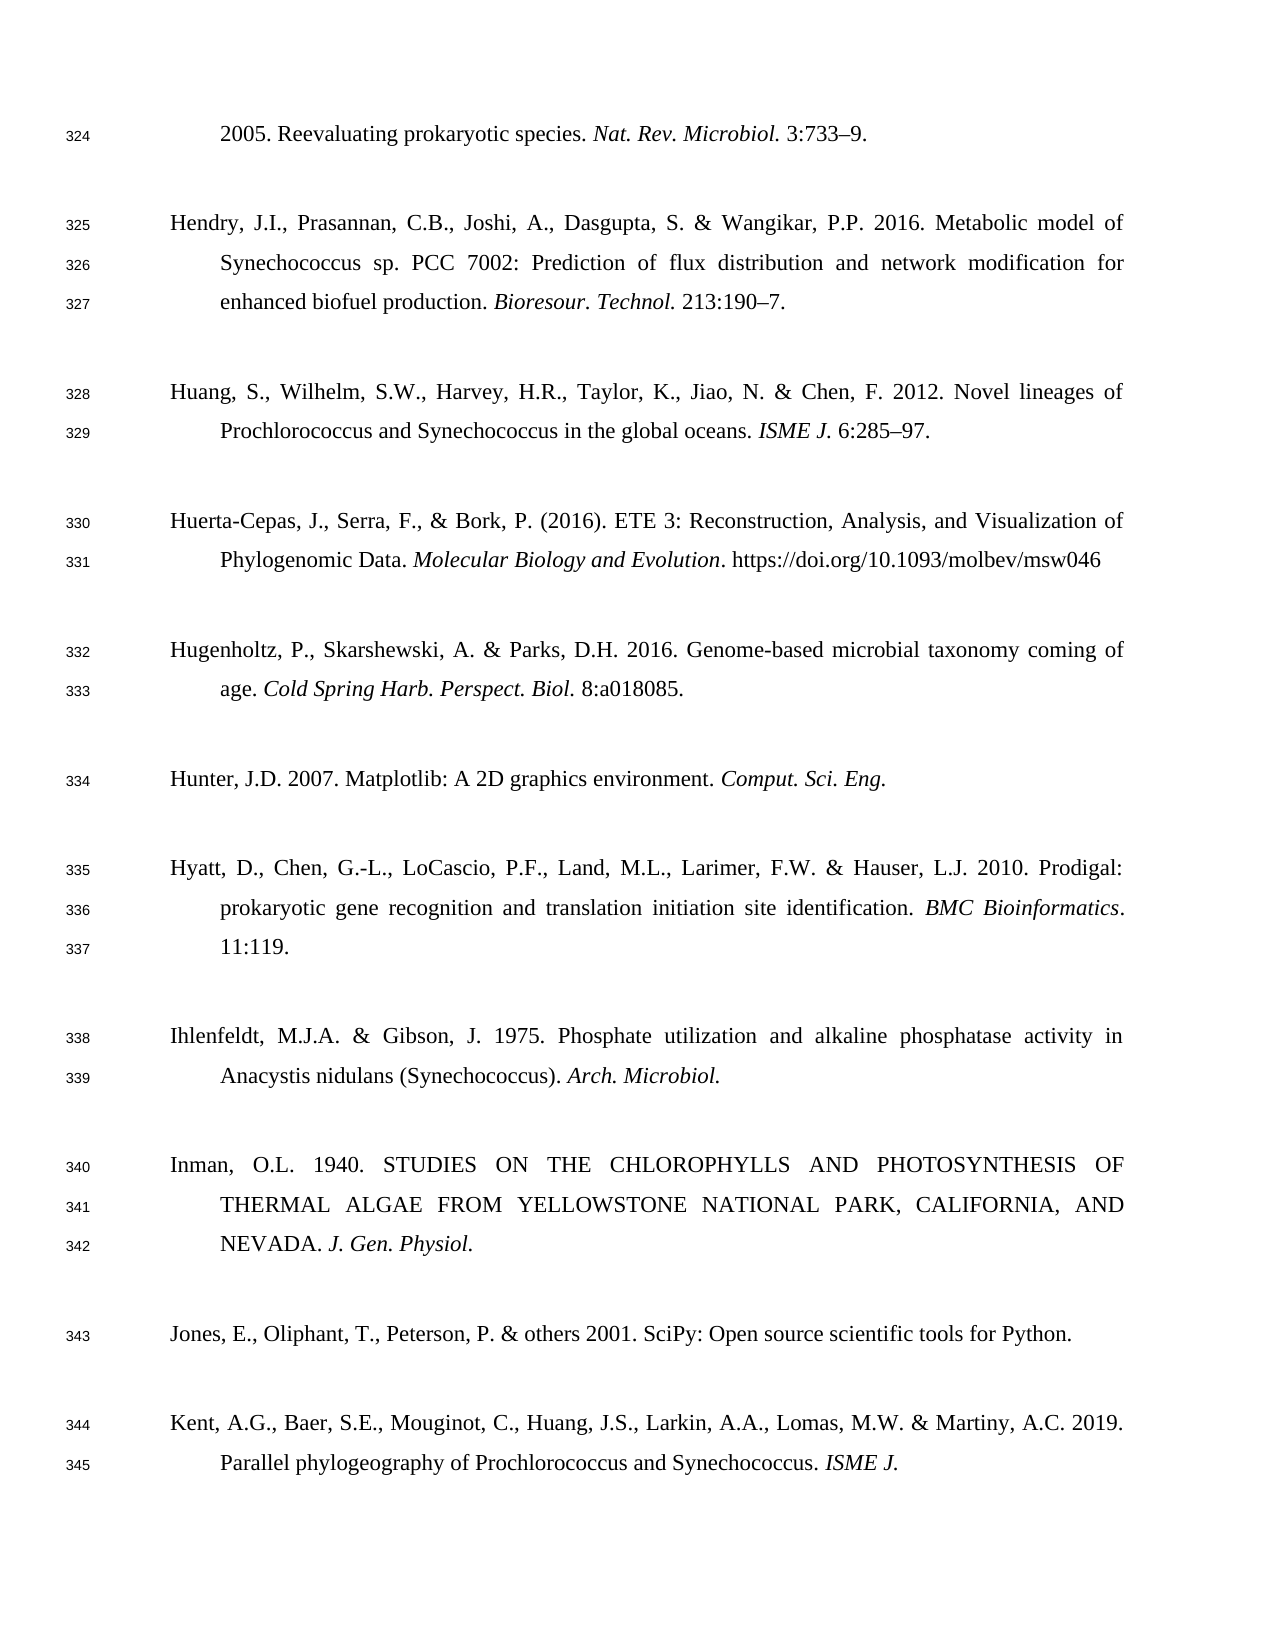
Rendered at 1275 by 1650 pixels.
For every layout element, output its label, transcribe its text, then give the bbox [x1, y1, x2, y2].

text Hendry, J.I., Prasannan, C.B., Joshi, A., Dasgupta, S. & Wangikar, P.P. 2016. Metabolic model of Synechococcus sp. PCC 7002: Prediction of flux distribution and network modification for enhanced biofuel production. Bioresour. Technol. 213:190–7. [170, 209, 1125, 315]
text Jones, E., Oliphant, T., Peterson, P. & others 2001. SciPy: Open source scientific tools for Python. [170, 1320, 1125, 1346]
text 2005. Reevaluating prokaryotic species. Nat. Rev. Microbiol. 3:733–9. [170, 120, 1125, 146]
text Hyatt, D., Chen, G.-L., LoCascio, P.F., Land, M.L., Larimer, F.W. & Hauser, L.J. 2010. Prodigal: prokaryotic gene recognition and translation initiation site identification. BMC Bioinformatics. 11:119. [170, 854, 1125, 959]
text Kent, A.G., Baer, S.E., Mouginot, C., Huang, J.S., Larkin, A.A., Lomas, M.W. & Martiny, A.C. 2019. Parallel phylogeography of Prochlorococcus and Synechococcus. ISME J. [170, 1409, 1125, 1475]
text Huerta-Cepas, J., Serra, F., & Bork, P. (2016). ETE 3: Reconstruction, Analysis, and Visualization of Phylogenomic Data. Molecular Biology and Evolution. https://doi.org/10.1093/molbev/msw046 [170, 507, 1125, 573]
text Hunter, J.D. 2007. Matplotlib: A 2D graphics environment. Comput. Sci. Eng. [170, 765, 1125, 791]
text Ihlenfeldt, M.J.A. & Gibson, J. 1975. Phosphate utilization and alkaline phosphatase activity in Anacystis nidulans (Synechococcus). Arch. Microbiol. [170, 1023, 1125, 1088]
text Inman, O.L. 1940. STUDIES ON THE CHLOROPHYLLS AND PHOTOSYNTHESIS OF THERMAL ALGAE FROM YELLOWSTONE NATIONAL PARK, CALIFORNIA, AND NEVADA. J. Gen. Physiol. [170, 1152, 1125, 1257]
text Hugenholtz, P., Skarshewski, A. & Parks, D.H. 2016. Genome-based microbial taxonomy coming of age. Cold Spring Harb. Perspect. Biol. 8:a018085. [170, 636, 1125, 702]
text Huang, S., Wilhelm, S.W., Harvey, H.R., Taylor, K., Jiao, N. & Chen, F. 2012. Novel lineages of Prochlorococcus and Synechococcus in the global oceans. ISME J. 6:285–97. [170, 378, 1125, 444]
